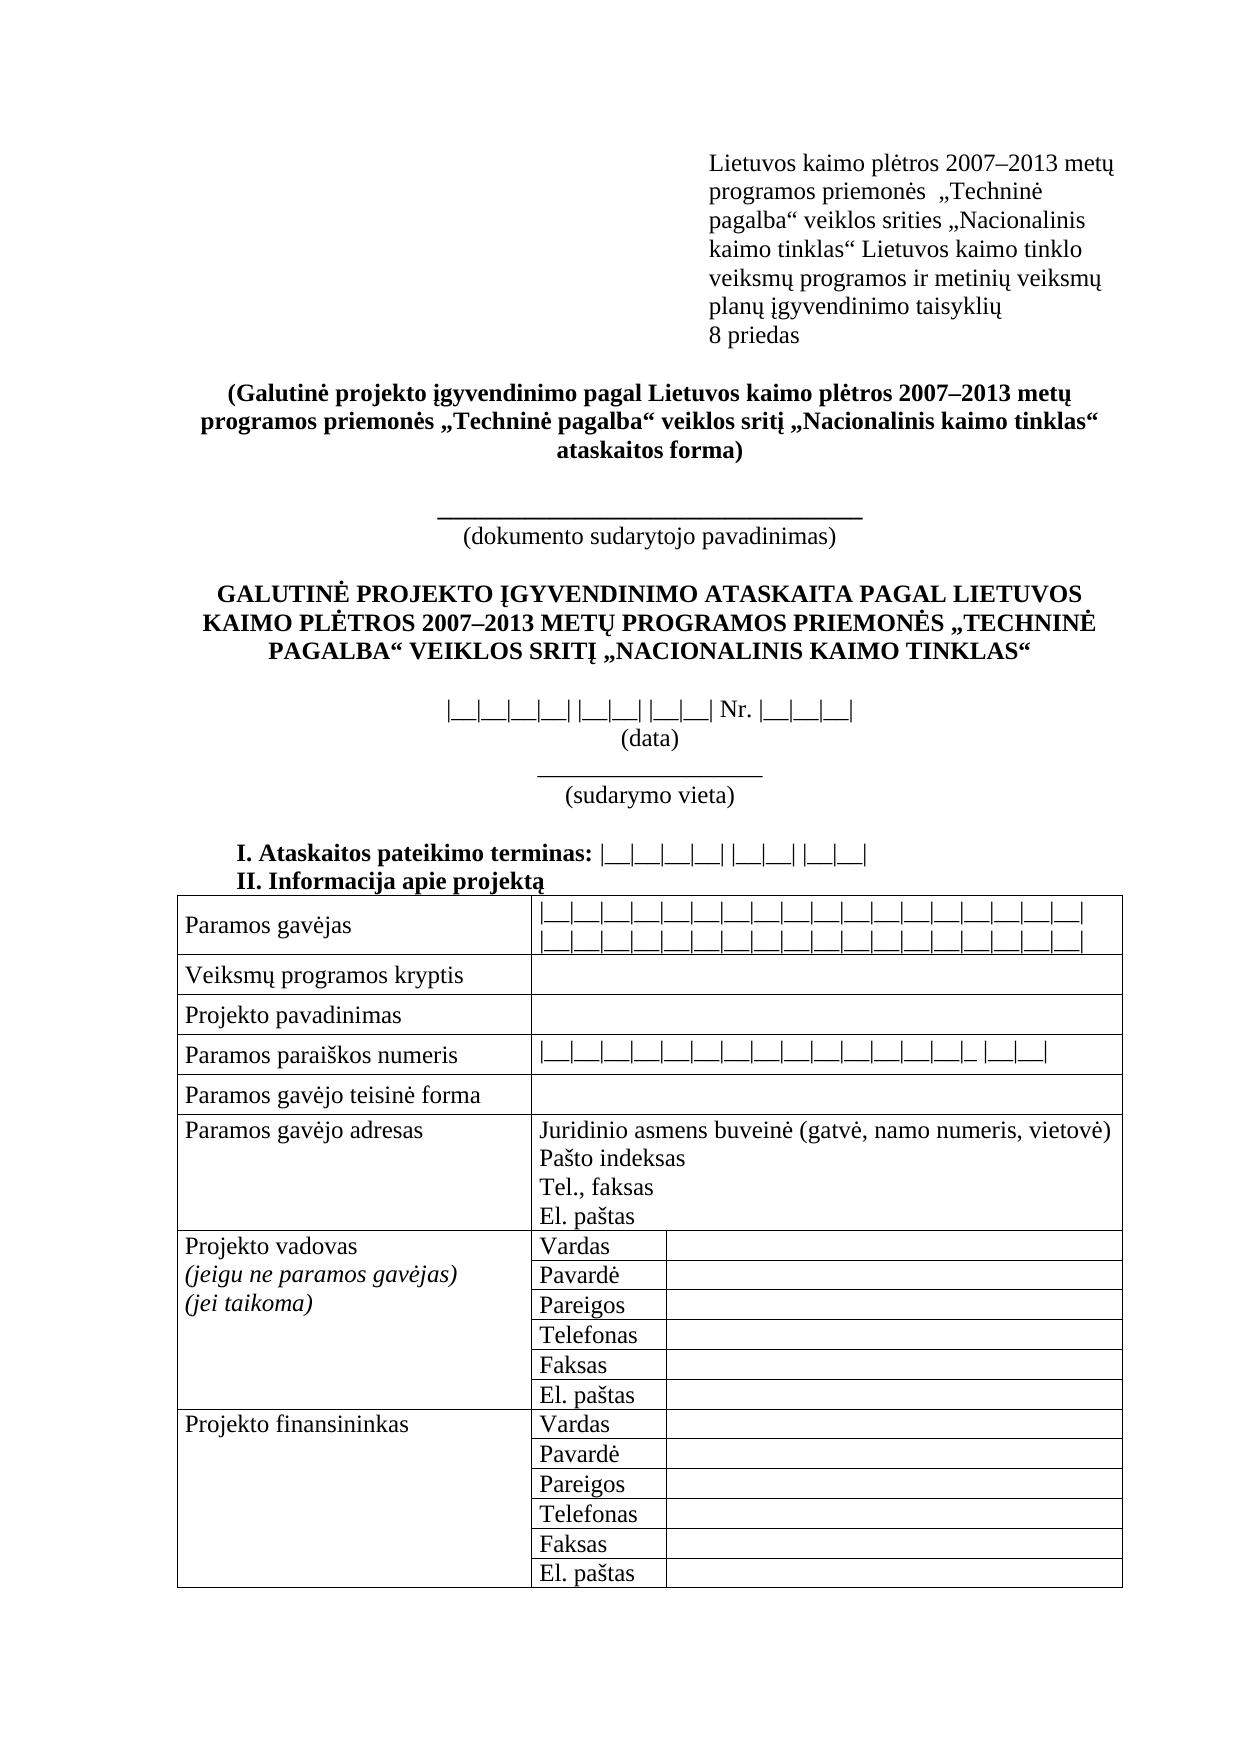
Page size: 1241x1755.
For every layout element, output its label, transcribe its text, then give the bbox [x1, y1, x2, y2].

text pagalba“ veiklos srities „Nacionalinis [177, 205, 1122, 234]
table_cell Pavardė [532, 1439, 666, 1468]
table_cell Pavardė [532, 1261, 666, 1289]
table_cell |__|__|__|__|__|__|__|__|__|__|__|__|__|__|_ |__|__| [532, 1035, 1122, 1074]
text II. Informacija apie projektą [177, 866, 1122, 895]
table_cell [667, 1380, 1122, 1408]
text (Galutinė projekto įgyvendinimo pagal Lietuvos kaimo plėtros 2007–2013 metų programos priemonės „Techninė pagalba“ veiklos sritį „Nacionalinis kaimo tinklas“ ataskaitos forma) [177, 378, 1122, 464]
text programos priemonės „Techninė [177, 176, 1122, 205]
table_cell Faksas [532, 1529, 666, 1557]
text GALUTINĖ PROJEKTO ĮGYVENDINIMO ATASKAITA PAGAL LIETUVOS KAIMO PLĖTROS 2007–2013 METŲ PROGRAMOS PRIEMONĖS „TECHNINĖ PAGALBA“ VEIKLOS SRITĮ „NACIONALINIS KAIMO TINKLAS“ [177, 579, 1122, 665]
text |__|__|__|__| |__|__| |__|__| Nr. |__|__|__| [177, 694, 1122, 723]
table_cell Paramos gavėjo teisinė forma [178, 1075, 531, 1114]
table_cell Projekto finansininkas [178, 1410, 531, 1587]
table_cell [532, 955, 1122, 994]
text (sudarymo vieta) [177, 780, 1122, 809]
table_cell Projekto pavadinimas [178, 995, 531, 1034]
table_cell Faksas [532, 1350, 666, 1379]
text (data) [177, 723, 1122, 751]
table_cell [667, 1350, 1122, 1379]
table_cell [667, 1231, 1122, 1259]
table_cell Juridinio asmens buveinė (gatvė, namo numeris, vietovė) Pašto indeksas Tel., faksas El. paštas [532, 1115, 1122, 1230]
table_cell [667, 1261, 1122, 1289]
table_cell El. paštas [532, 1380, 666, 1408]
text __________________________________ [177, 493, 1122, 521]
text veiksmų programos ir metinių veiksmų [177, 263, 1122, 291]
table_cell Telefonas [532, 1499, 666, 1528]
table_cell El. paštas [532, 1559, 666, 1587]
table_cell [667, 1439, 1122, 1468]
table_cell [532, 1075, 1122, 1114]
table_cell [667, 1469, 1122, 1498]
text I. Ataskaitos pateikimo terminas: |__|__|__|__| |__|__| |__|__| [177, 838, 1122, 866]
table_header |__|__|__|__|__|__|__|__|__|__|__|__|__|__|__|__|__|__| |__|__|__|__|__|__|__|__|__|__|__|__|__|__|__|__|__|__| [532, 896, 1122, 954]
table_cell [667, 1499, 1122, 1528]
text kaimo tinklas“ Lietuvos kaimo tinklo [177, 234, 1122, 263]
text __________________ [177, 751, 1122, 780]
table_cell [667, 1410, 1122, 1438]
table_cell Veiksmų programos kryptis [178, 955, 531, 994]
table_cell [667, 1290, 1122, 1319]
table_cell Vardas [532, 1231, 666, 1259]
table_cell Pareigos [532, 1290, 666, 1319]
table_cell [667, 1559, 1122, 1587]
table_cell [667, 1320, 1122, 1349]
table_cell [667, 1529, 1122, 1557]
text planų įgyvendinimo taisyklių [177, 291, 1122, 320]
table_cell Telefonas [532, 1320, 666, 1349]
table_cell Pareigos [532, 1469, 666, 1498]
text Lietuvos kaimo plėtros 2007–2013 metų [177, 148, 1122, 176]
text (dokumento sudarytojo pavadinimas) [177, 521, 1122, 550]
text 8 priedas [177, 320, 1122, 349]
table_cell Vardas [532, 1410, 666, 1438]
table_cell Projekto vadovas (jeigu ne paramos gavėjas) (jei taikoma) [178, 1231, 531, 1408]
table_cell Paramos gavėjo adresas [178, 1115, 531, 1230]
table_header Paramos gavėjas [178, 896, 531, 954]
table_cell [532, 995, 1122, 1034]
table_cell Paramos paraiškos numeris [178, 1035, 531, 1074]
